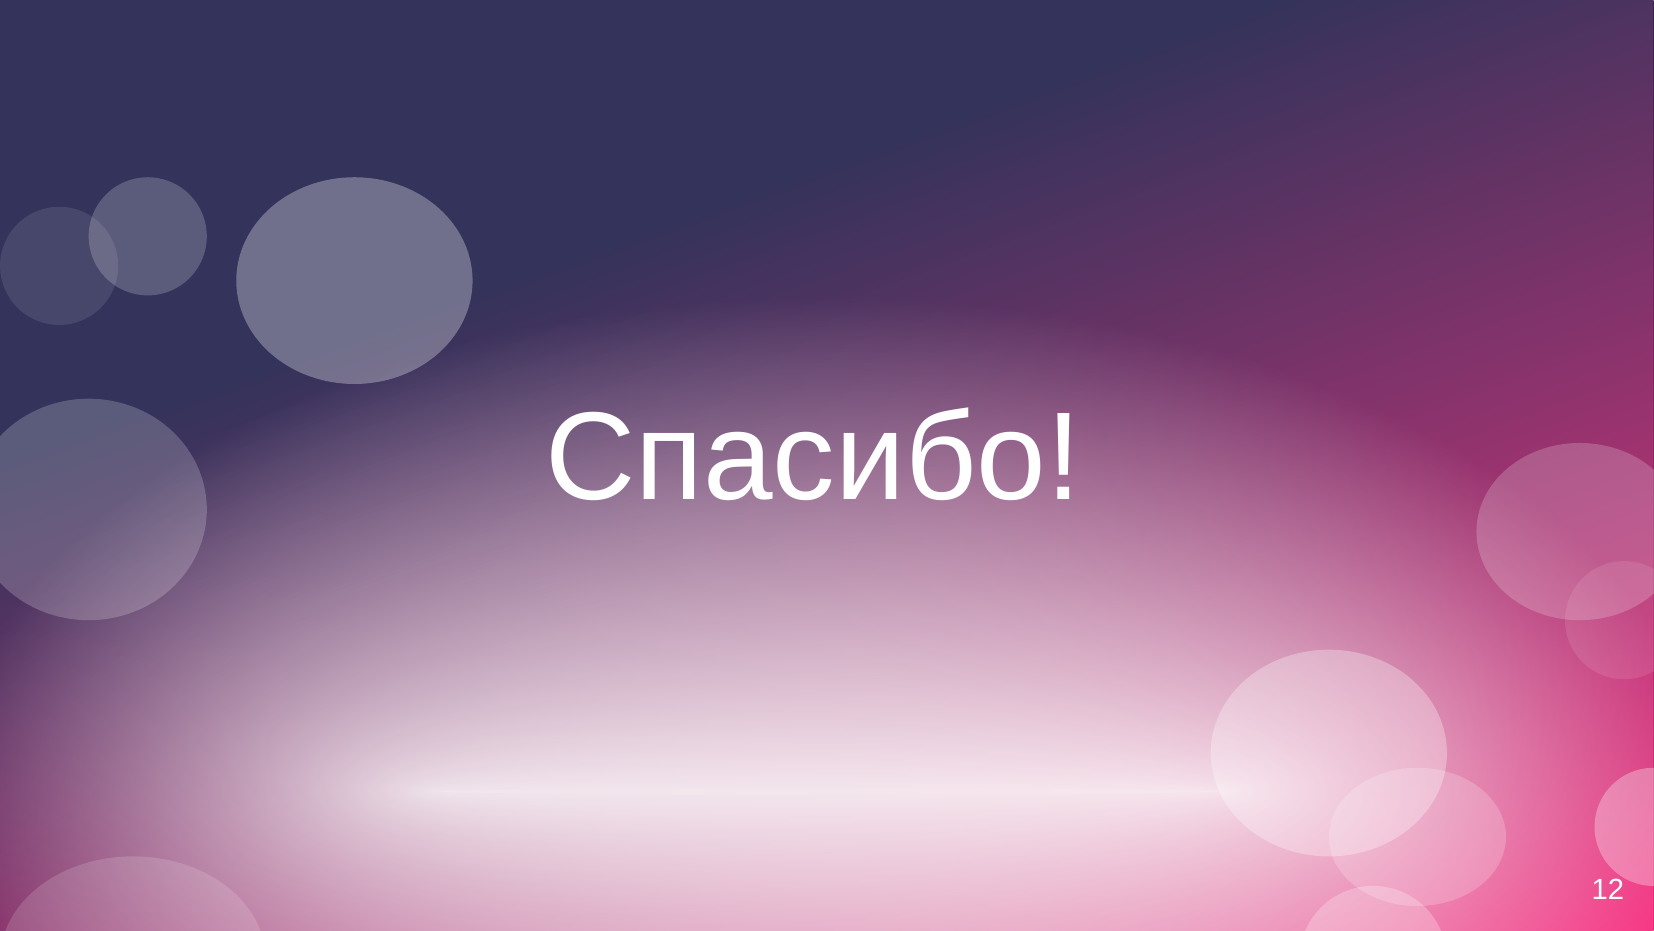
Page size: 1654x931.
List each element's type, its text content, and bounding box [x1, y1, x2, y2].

title Спасибо! [75, 375, 1552, 538]
